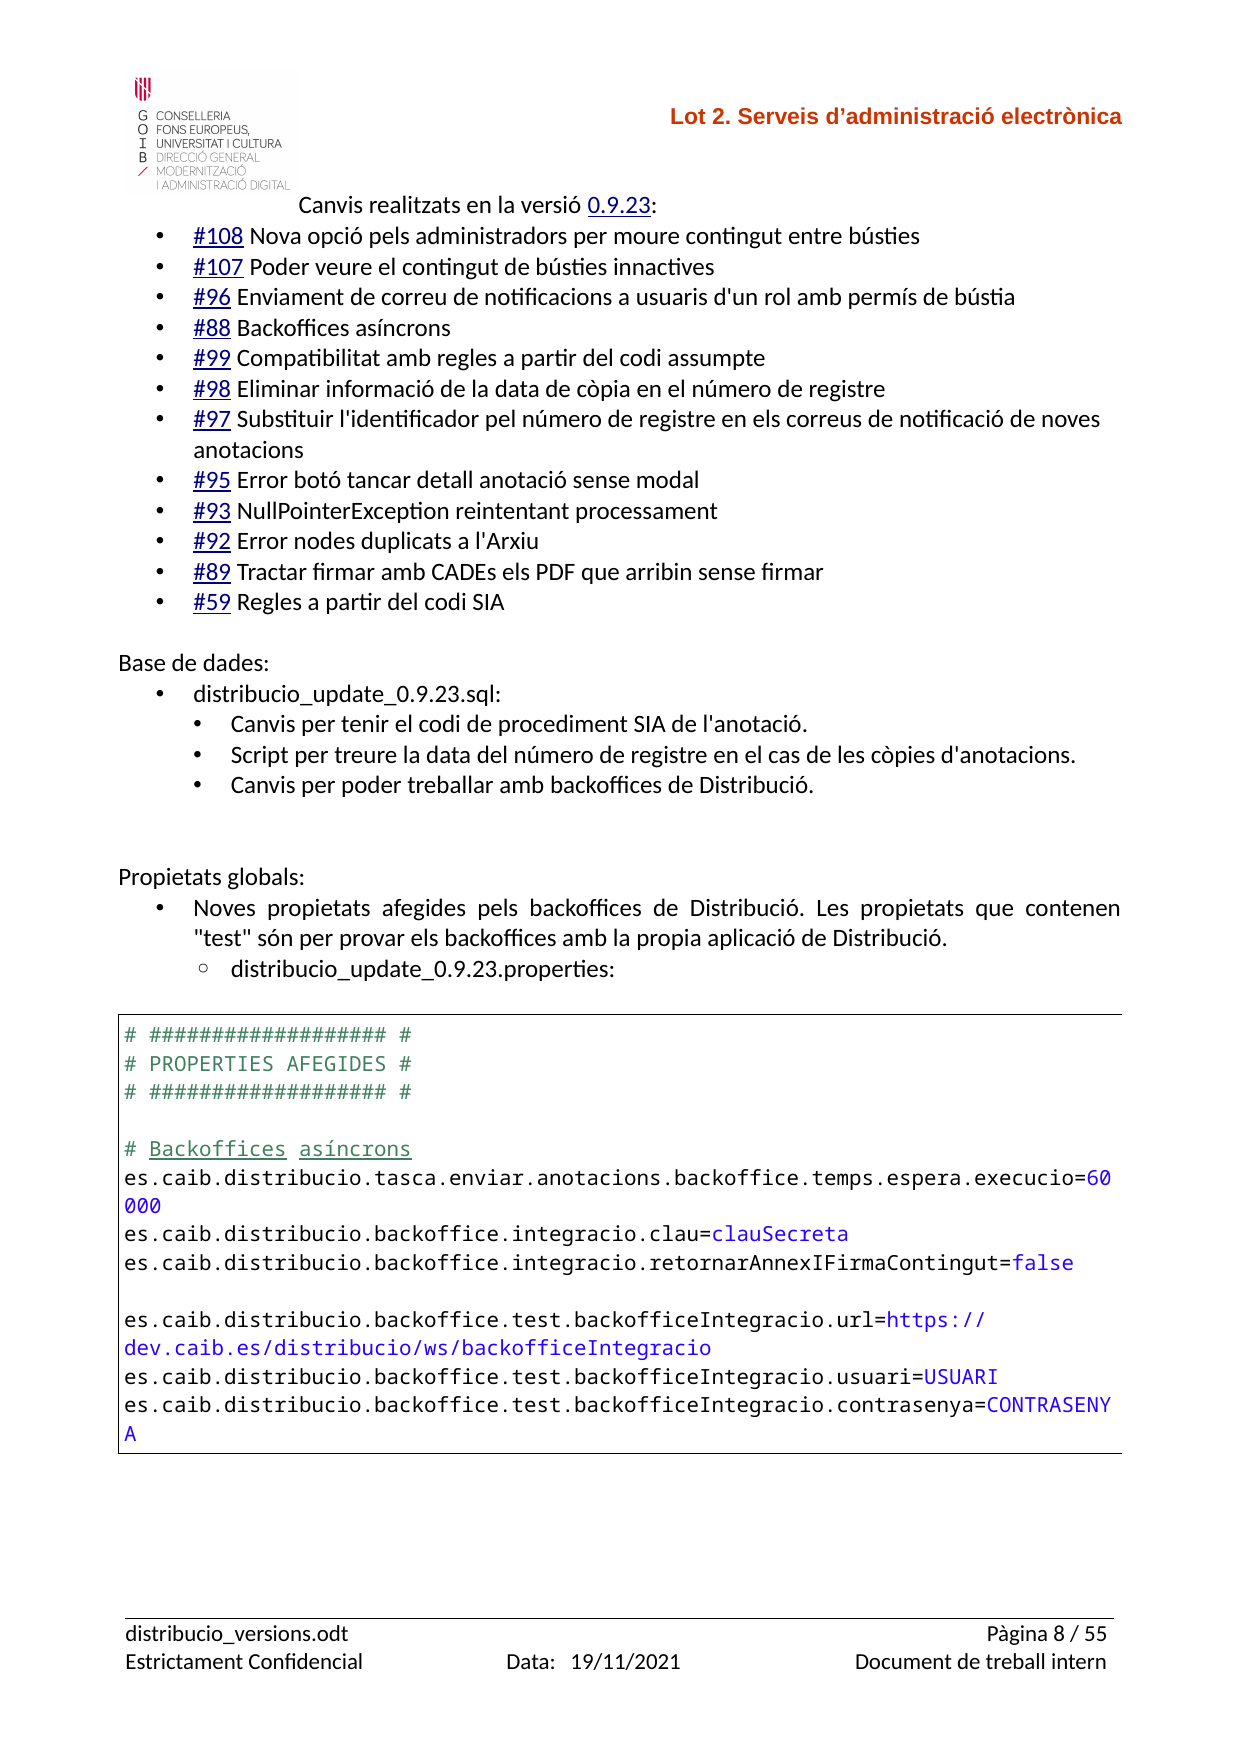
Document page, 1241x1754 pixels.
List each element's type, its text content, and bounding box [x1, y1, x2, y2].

list Noves propietats afegides pels backoffices de Distribució. Les propietats que contenen "test" són per provar els backoffices amb la propia aplicació de Distribució. [156, 892, 1122, 953]
list #92 Error nodes duplicats a l'Arxiu [156, 525, 1122, 556]
list #59 Regles a partir del codi SIA [156, 586, 1122, 617]
list distribucio_update_0.9.23.properties: [193, 953, 1122, 983]
list Script per treure la data del número de registre en el cas de les còpies d'anotacions. [193, 739, 1122, 769]
list #89 Tractar firmar amb CADEs els PDF que arribin sense firmar [156, 556, 1122, 586]
list #98 Eliminar informació de la data de còpia en el número de registre [156, 373, 1122, 403]
picture [126, 70, 299, 197]
list distribucio_update_0.9.23.sql: [156, 678, 1122, 708]
list #107 Poder veure el contingut de bústies innactives [156, 251, 1122, 281]
list #99 Compatibilitat amb regles a partir del codi assumpte [156, 342, 1122, 373]
text Propietats globals: [118, 861, 1122, 892]
list Canvis per poder treballar amb backoffices de Distribució. [193, 769, 1122, 800]
list #93 NullPointerException reintentant processament [156, 495, 1122, 525]
text Base de dades: [118, 647, 1122, 678]
text Canvis realitzats en la versió 0.9.23: [118, 190, 1122, 220]
list #96 Enviament de correu de notificacions a usuaris d'un rol amb permís de bústia [156, 281, 1122, 312]
list #95 Error botó tancar detall anotació sense modal [156, 464, 1122, 495]
table_header # ################### # # PROPERTIES AFEGIDES # # ################### # # Backoffices asíncrons es.caib.distribucio.tasca.enviar.anotacions.backoffice.temps.espera.execucio=60000 es.caib.distribucio.backoffice.integracio.clau=clauSecreta es.caib.distribucio.backoffice.integracio.retornarAnnexIFirmaContingut=false es.caib.distribucio.backoffice.test.backofficeIntegracio.url=https://dev.caib.es/distribucio/ws/backofficeIntegracio es.caib.distribucio.backoffice.test.backofficeIntegracio.usuari=USUARI es.caib.distribucio.backoffice.test.backofficeIntegracio.contrasenya=CONTRASENYA [119, 1015, 1122, 1453]
list #108 Nova opció pels administradors per moure contingut entre bústies [156, 220, 1122, 251]
list #88 Backoffices asíncrons [156, 312, 1122, 342]
list #97 Substituir l'identificador pel número de registre en els correus de notificació de noves anotacions [156, 403, 1122, 464]
list Canvis per tenir el codi de procediment SIA de l'anotació. [193, 708, 1122, 739]
